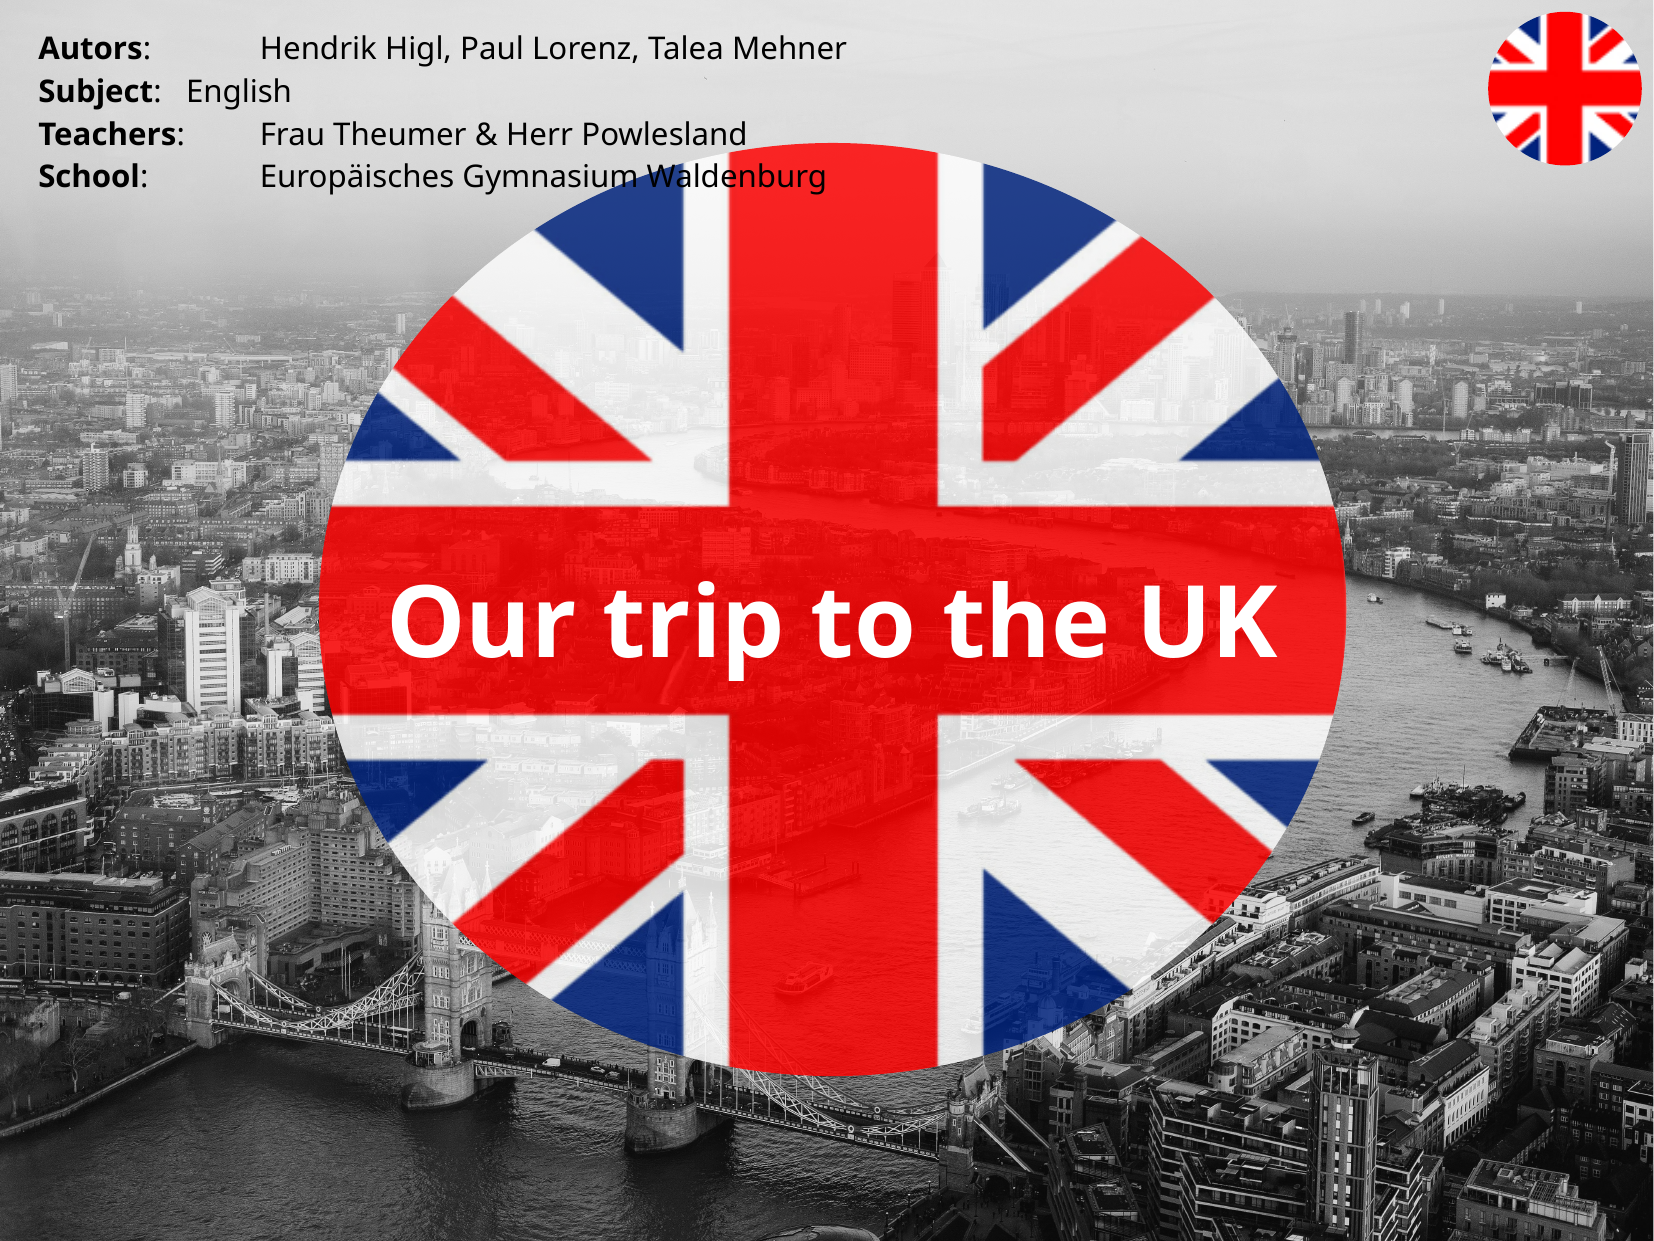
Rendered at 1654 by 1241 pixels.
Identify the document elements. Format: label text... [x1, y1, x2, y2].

text_box [324, 225, 1342, 543]
text_box Our trip to the UK [307, 543, 1359, 1028]
picture [0, 0, 1654, 1241]
text_box Autors: Hendrik Higl, Paul Lorenz, Talea Mehner Subject: English Teachers: Frau Theumer & Herr Powlesland School: Europäisches Gymnasium Waldenburg [23, 18, 1217, 225]
text_box [605, 1028, 1060, 1077]
text_box [1488, 11, 1642, 166]
